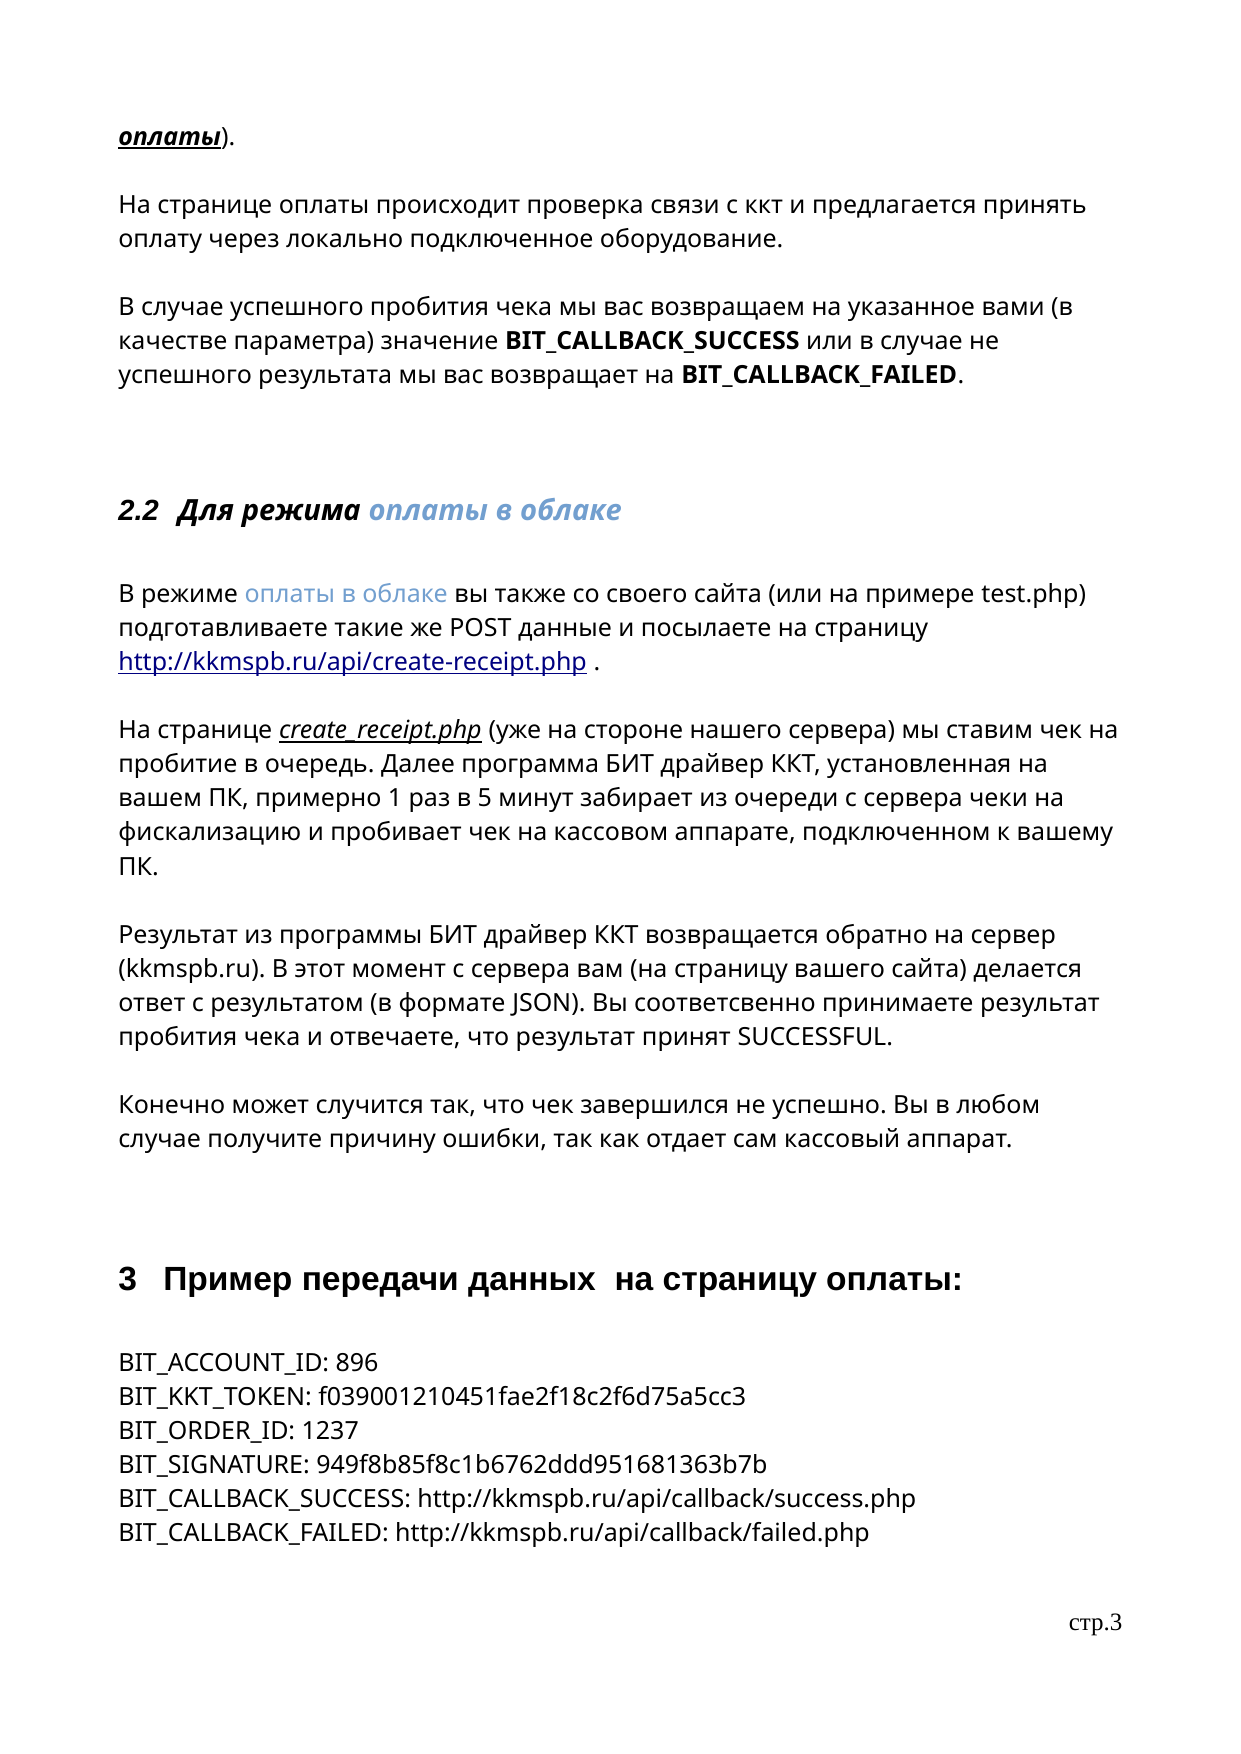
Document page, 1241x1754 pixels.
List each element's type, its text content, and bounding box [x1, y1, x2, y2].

text На странице оплаты происходит проверка связи с ккт и предлагается принять оплату через локально подключенное оборудование. [118, 186, 1122, 254]
text В режиме оплаты в облаке вы также со своего сайта (или на примере test.php) подготавливаете такие же POST данные и посылаете на страницу http://kkmspb.ru/api/create-receipt.php . [118, 576, 1122, 678]
text BIT_CALLBACK_SUCCESS: http://kkmspb.ru/api/callback/success.php [118, 1481, 1122, 1515]
text В случае успешного пробития чека мы вас возвращаем на указанное вами (в качестве параметра) значение BIT_CALLBACK_SUCCESS или в случае не успешного результата мы вас возвращает на BIT_CALLBACK_FAILED. [118, 288, 1122, 391]
text BIT_KKT_TOKEN: f039001210451fae2f18c2f6d75a5cc3 [118, 1378, 1122, 1412]
subtitle Пример передачи данных на страницу оплаты: [118, 1259, 1122, 1298]
text BIT_ORDER_ID: 1237 [118, 1412, 1122, 1447]
text оплаты). [118, 118, 1122, 152]
text BIT_ACCOUNT_ID: 896 [118, 1344, 1122, 1378]
text Результат из программы БИТ драйвер ККТ возвращается обратно на сервер (kkmspb.ru). В этот момент с сервера вам (на страницу вашего сайта) делается ответ с результатом (в формате JSON). Вы соответсвенно принимаете результат пробития чека и отвечаете, что результат принят SUCCESSFUL. [118, 916, 1122, 1052]
text Конечно может случится так, что чек завершился не успешно. Вы в любом случае получите причину ошибки, так как отдает сам кассовый аппарат. [118, 1087, 1122, 1155]
text BIT_SIGNATURE: 949f8b85f8c1b6762ddd951681363b7b [118, 1447, 1122, 1481]
text BIT_CALLBACK_FAILED: http://kkmspb.ru/api/callback/failed.php [118, 1515, 1122, 1549]
text На странице create_receipt.php (уже на стороне нашего сервера) мы ставим чек на пробитие в очередь. Далее программа БИТ драйвер ККТ, установленная на вашем ПК, примерно 1 раз в 5 минут забирает из очереди с сервера чеки на фискализацию и пробивает чек на кассовом аппарате, подключенном к вашему ПК. [118, 712, 1122, 882]
subtitle Для режима оплаты в облаке [118, 489, 1122, 529]
